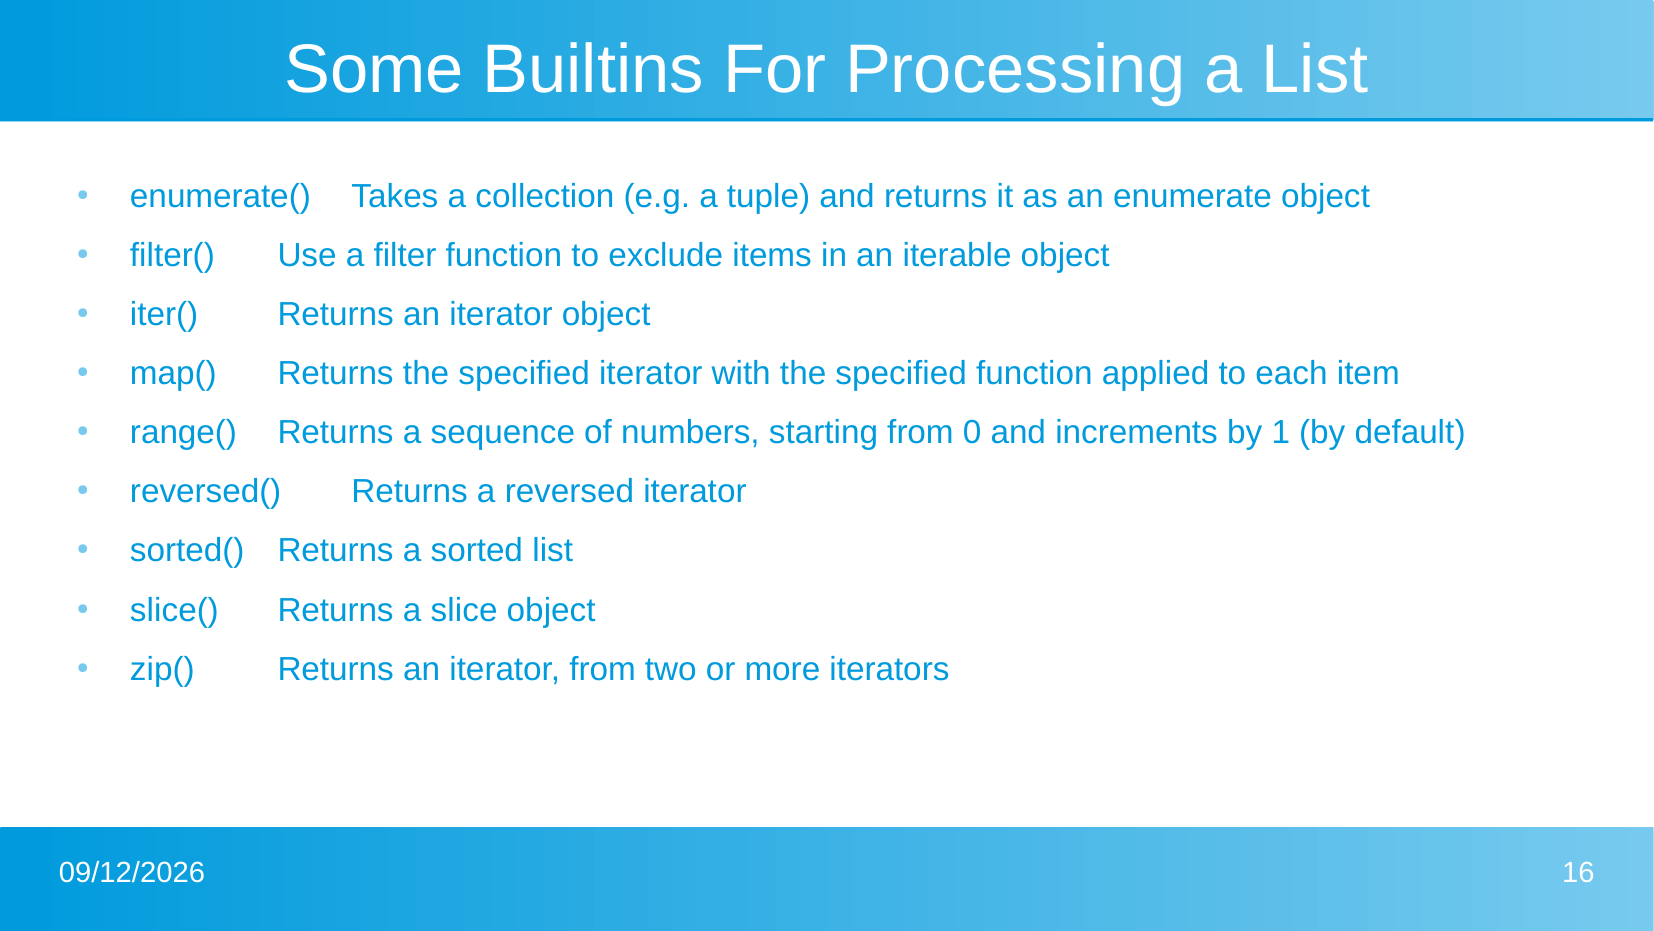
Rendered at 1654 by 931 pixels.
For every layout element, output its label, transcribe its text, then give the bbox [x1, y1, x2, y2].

list enumerate() Takes a collection (e.g. a tuple) and returns it as an enumerate object filter() Use a filter function to exclude items in an iterable object iter() Returns an iterator object map() Returns the specified iterator with the specified function applied to each item range() Returns a sequence of numbers, starting from 0 and increments by 1 (by default) reversed() Returns a reversed iterator sorted() Returns a sorted list slice() Returns a slice object zip() Returns an iterator, from two or more iterators [59, 177, 1595, 768]
title Some Builtins For Processing a List [59, 29, 1595, 108]
